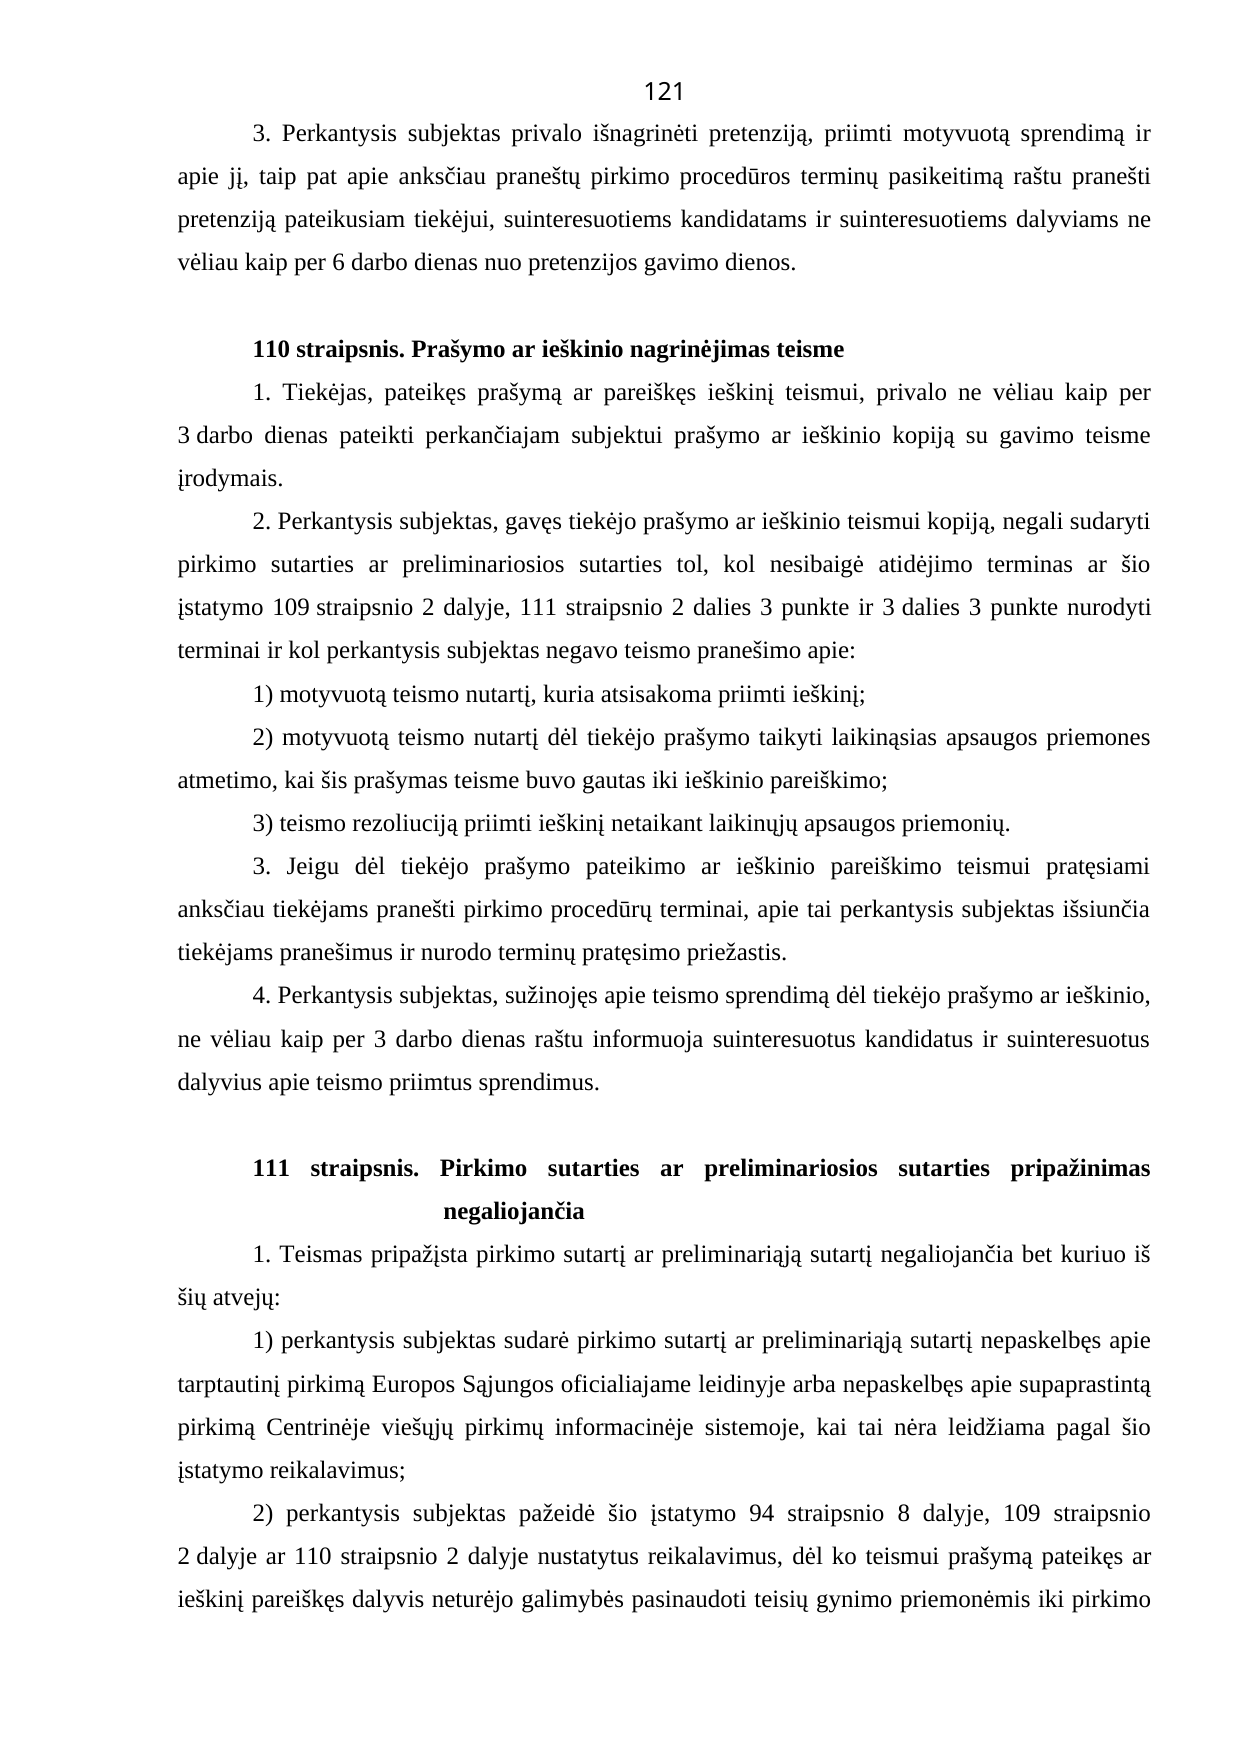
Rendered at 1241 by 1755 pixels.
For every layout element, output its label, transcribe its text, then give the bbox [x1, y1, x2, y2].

text 1. Teismas pripažįsta pirkimo sutartį ar preliminariąją sutartį negaliojančia bet kuriuo iš šių atvejų: [177, 1239, 1152, 1311]
subtitle 110 straipsnis. Prašymo ar ieškinio nagrinėjimas teisme [177, 334, 1152, 362]
text 3. Jeigu dėl tiekėjo prašymo pateikimo ar ieškinio pareiškimo teismui pratęsiami anksčiau tiekėjams pranešti pirkimo procedūrų terminai, apie tai perkantysis subjektas išsiunčia tiekėjams pranešimus ir nurodo terminų pratęsimo priežastis. [177, 851, 1152, 966]
text 2) motyvuotą teismo nutartį dėl tiekėjo prašymo taikyti laikinąsias apsaugos priemones atmetimo, kai šis prašymas teisme buvo gautas iki ieškinio pareiškimo; [177, 722, 1152, 794]
text 3) teismo rezoliuciją priimti ieškinį netaikant laikinųjų apsaugos priemonių. [177, 808, 1152, 837]
subtitle 4. Perkantysis subjektas, sužinojęs apie teismo sprendimą dėl tiekėjo prašymo ar ieškinio, ne vėliau kaip per 3 darbo dienas raštu informuoja suinteresuotus kandidatus ir suinteresuotus dalyvius apie teismo priimtus sprendimus. [177, 981, 1152, 1096]
text 1) perkantysis subjektas sudarė pirkimo sutartį ar preliminariąją sutartį nepaskelbęs apie tarptautinį pirkimą Europos Sąjungos oficialiajame leidinyje arba nepaskelbęs apie supaprastintą pirkimą Centrinėje viešųjų pirkimų informacinėje sistemoje, kai tai nėra leidžiama pagal šio įstatymo reikalavimus; [177, 1326, 1152, 1484]
text 1. Tiekėjas, pateikęs prašymą ar pareiškęs ieškinį teismui, privalo ne vėliau kaip per 3 darbo dienas pateikti perkančiajam subjektui prašymo ar ieškinio kopiją su gavimo teisme įrodymais. [177, 377, 1152, 492]
text 2) perkantysis subjektas pažeidė šio įstatymo 94 straipsnio 8 dalyje, 109 straipsnio 2 dalyje ar 110 straipsnio 2 dalyje nustatytus reikalavimus, dėl ko teismui prašymą pateikęs ar ieškinį pareiškęs dalyvis neturėjo galimybės pasinaudoti teisių gynimo priemonėmis iki pirkimo [177, 1498, 1152, 1613]
text 1) motyvuotą teismo nutartį, kuria atsisakoma priimti ieškinį; [177, 679, 1152, 707]
text 111 straipsnis. Pirkimo sutarties ar preliminariosios sutarties pripažinimas negaliojančia [252, 1153, 1152, 1225]
text 2. Perkantysis subjektas, gavęs tiekėjo prašymo ar ieškinio teismui kopiją, negali sudaryti pirkimo sutarties ar preliminariosios sutarties tol, kol nesibaigė atidėjimo terminas ar šio įstatymo 109 straipsnio 2 dalyje, 111 straipsnio 2 dalies 3 punkte ir 3 dalies 3 punkte nurodyti terminai ir kol perkantysis subjektas negavo teismo pranešimo apie: [177, 506, 1152, 664]
subtitle 3. Perkantysis subjektas privalo išnagrinėti pretenziją, priimti motyvuotą sprendimą ir apie jį, taip pat apie anksčiau praneštų pirkimo procedūros terminų pasikeitimą raštu pranešti pretenziją pateikusiam tiekėjui, suinteresuotiems kandidatams ir suinteresuotiems dalyviams ne vėliau kaip per 6 darbo dienas nuo pretenzijos gavimo dienos. [177, 118, 1152, 276]
